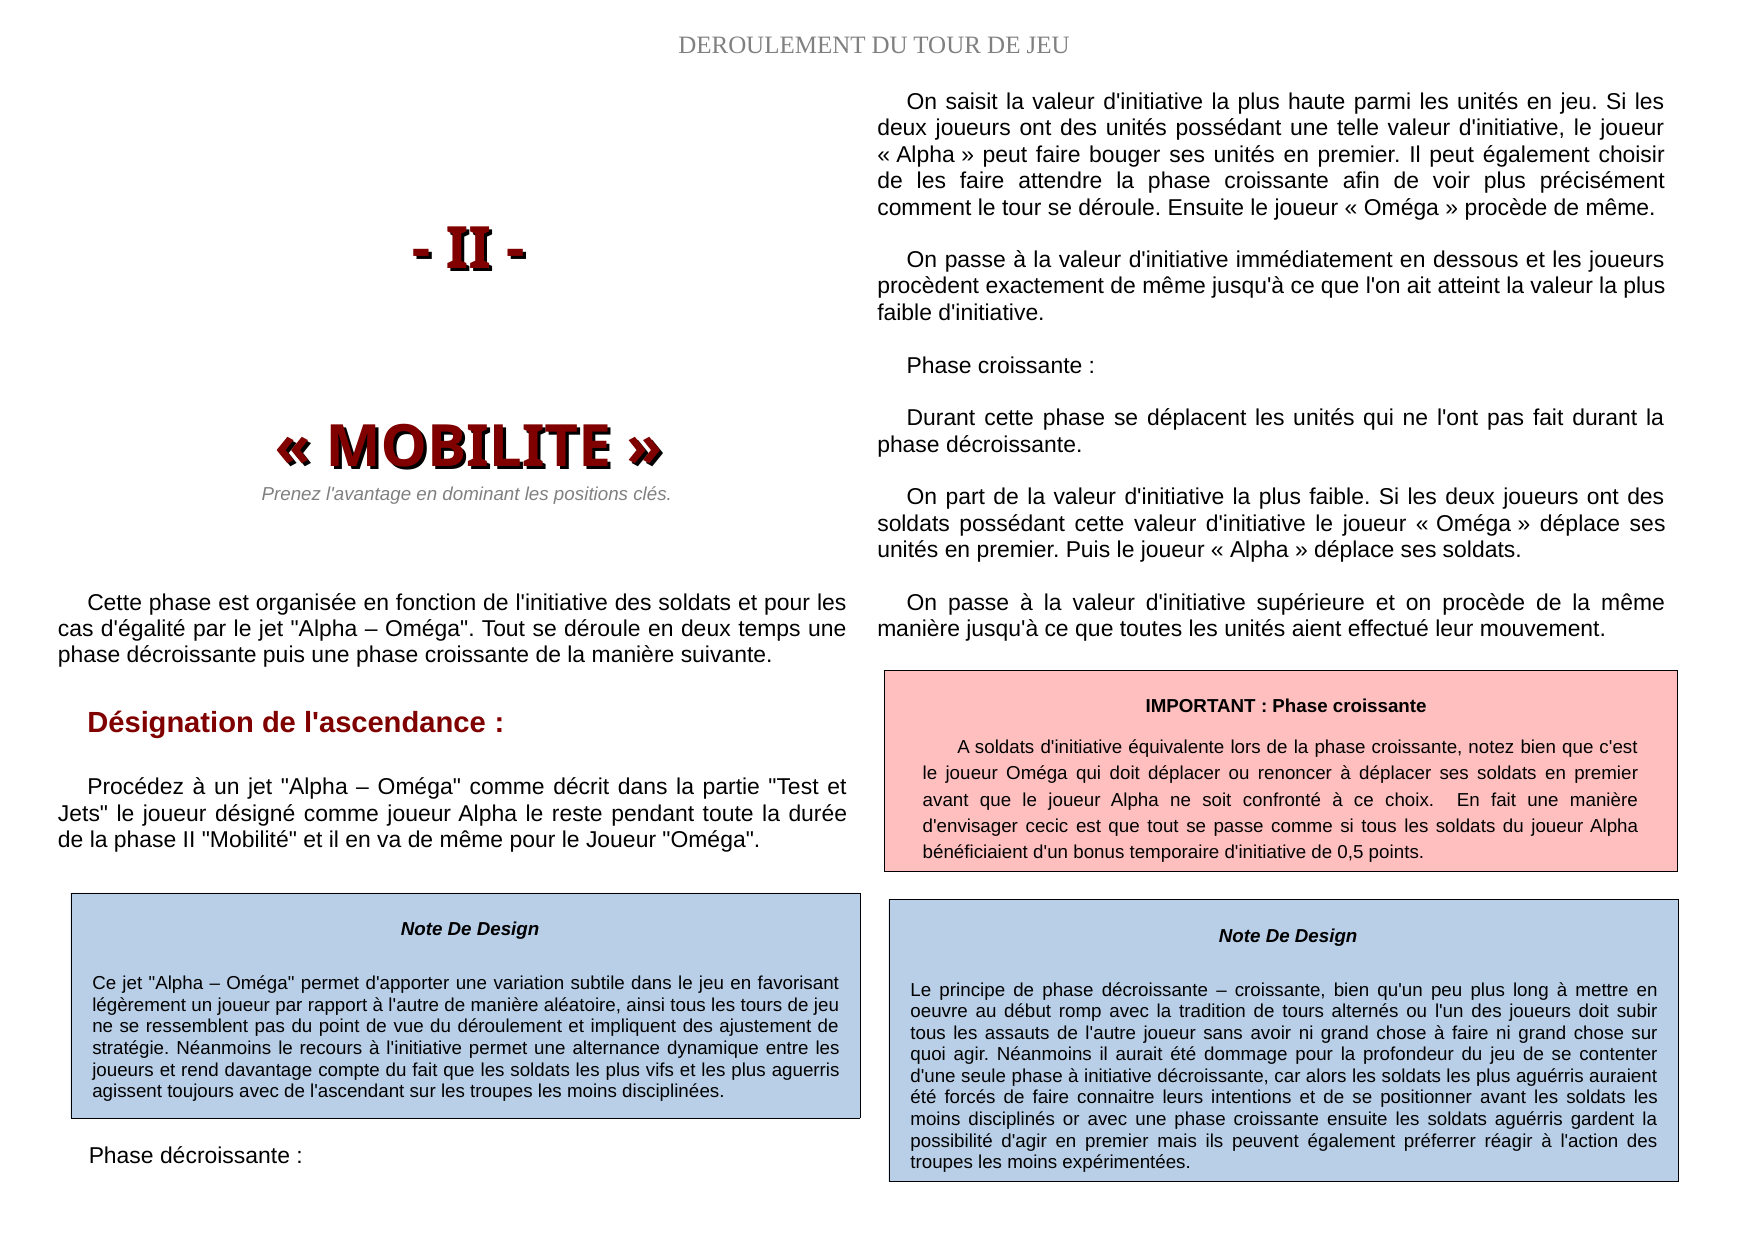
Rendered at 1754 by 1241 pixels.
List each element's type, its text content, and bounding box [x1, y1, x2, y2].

text IMPORTANT : Phase croissante [904, 695, 1657, 717]
text On part de la valeur d'initiative la plus faible. Si les deux joueurs ont des soldats possédant cette valeur d'initiative le joueur « Oméga » déplace ses unités en premier. Puis le joueur « Alpha » déplace ses soldats. [877, 469, 1665, 562]
subtitle Désignation de l'ascendance : [58, 704, 847, 738]
text Phase croissante : [877, 337, 1665, 378]
text On passe à la valeur d'initiative immédiatement en dessous et les joueurs procèdent exactement de même jusqu'à ce que l'on ait atteint la valeur la plus faible d'initiative. [877, 232, 1665, 325]
text Ce jet "Alpha – Oméga" permet d'apporter une variation subtile dans le jeu en favorisant légèrement un joueur par rapport à l'autre de manière aléatoire, ainsi tous les tours de jeu ne se ressemblent pas du point de vue du déroulement et impliquent des ajustement de stratégie. Néanmoins le recours à l'initiative permet une alternance dynamique entre les joueurs et rend davantage compte du fait que les soldats les plus vifs et les plus aguerris agissent toujours avec de l'ascendant sur les troupes les moins disciplinées. [92, 972, 840, 1101]
subtitle « MOBILITE » [59, 404, 877, 483]
text Phase décroissante : [59, 864, 847, 1168]
text Note De Design [909, 924, 1658, 946]
subtitle - II - [59, 206, 877, 286]
text Durant cette phase se déplacent les unités qui ne l'ont pas fait durant la phase décroissante. [877, 390, 1665, 457]
text Procédez à un jet "Alpha – Oméga" comme décrit dans la partie "Test et Jets" le joueur désigné comme joueur Alpha le reste pendant toute la durée de la phase II "Mobilité" et il en va de même pour le Joueur "Oméga". [58, 751, 847, 852]
text Note De Design [91, 918, 840, 939]
subtitle Prenez l'avantage en dominant les positions clés. [58, 483, 847, 505]
text Le principe de phase décroissante – croissante, bien qu'un peu plus long à mettre en oeuvre au début romp avec la tradition de tours alternés ou l'un des joueurs doit subir tous les assauts de l'autre joueur sans avoir ni grand chose à faire ni grand chose sur quoi agir. Néanmoins il aurait été dommage pour la profondeur du jeu de se contenter d'une seule phase à initiative décroissante, car alors les soldats les plus aguérris auraient été forcés de faire connaitre leurs intentions et de se positionner avant les soldats les moins disciplinés or avec une phase croissante ensuite les soldats aguérris gardent la possibilité d'agir en premier mais ils peuvent également préferrer réagir à l'action des troupes les moins expérimentées. [910, 978, 1658, 1173]
text A soldats d'initiative équivalente lors de la phase croissante, notez bien que c'est le joueur Oméga qui doit déplacer ou renoncer à déplacer ses soldats en premier avant que le joueur Alpha ne soit confronté à ce choix. En fait une manière d'envisager cecic est que tout se passe comme si tous les soldats du joueur Alpha bénéficiaient d'un bonus temporaire d'initiative de 0,5 points. [922, 733, 1638, 863]
text On saisit la valeur d'initiative la plus haute parmi les unités en jeu. Si les deux joueurs ont des unités possédant une telle valeur d'initiative, le joueur « Alpha » peut faire bouger ses unités en premier. Il peut également choisir de les faire attendre la phase croissante afin de voir plus précisément comment le tour se déroule. Ensuite le joueur « Oméga » procède de même. [877, 88, 1665, 220]
text Cette phase est organisée en fonction de l'initiative des soldats et pour les cas d'égalité par le jet "Alpha – Oméga". Tout se déroule en deux temps une phase décroissante puis une phase croissante de la manière suivante. [58, 564, 847, 668]
text On passe à la valeur d'initiative supérieure et on procède de la même manière jusqu'à ce que toutes les unités aient effectué leur mouvement. [877, 574, 1665, 641]
